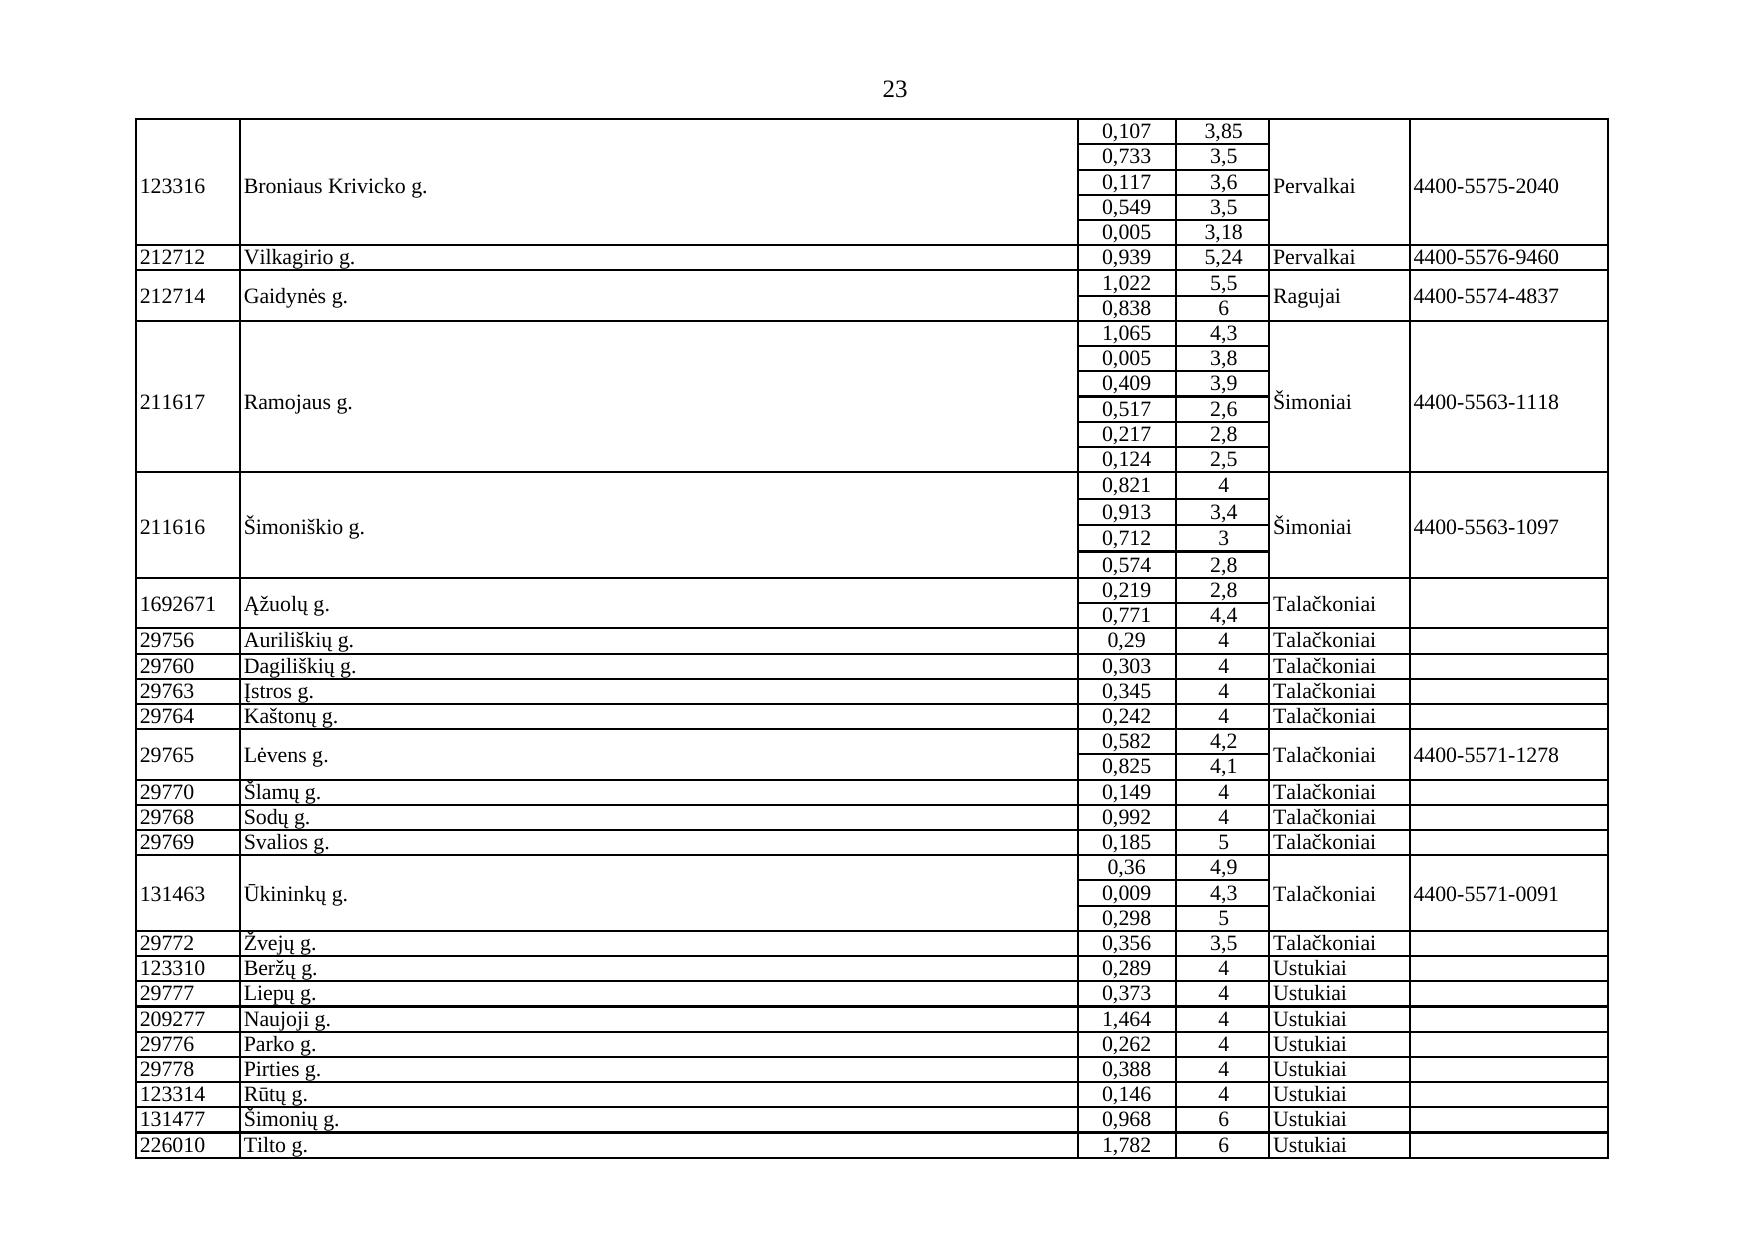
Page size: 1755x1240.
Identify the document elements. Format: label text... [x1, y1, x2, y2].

table_cell 212712 [137, 246, 239, 269]
table_cell 0,185 [1079, 831, 1175, 854]
table_cell 29772 [137, 932, 239, 955]
table_cell 4,9 [1177, 856, 1268, 879]
table_cell 4,2 [1177, 730, 1268, 753]
table_cell 0,217 [1079, 423, 1175, 446]
table_cell 212714 [137, 271, 239, 320]
table_cell Šlamų g. [241, 781, 1077, 804]
table_cell Lėvens g. [241, 730, 1077, 778]
table_cell 3,6 [1177, 171, 1268, 194]
table_cell 4 [1177, 957, 1268, 980]
table_cell Ramojaus g. [241, 322, 1077, 471]
table_cell Parko g. [241, 1033, 1077, 1056]
table_cell Talačkoniai [1270, 579, 1409, 627]
table_cell 0,838 [1079, 297, 1175, 320]
table_cell 2,5 [1177, 448, 1268, 471]
table_cell 1,065 [1079, 322, 1175, 345]
table_cell [1411, 1008, 1607, 1031]
table_cell 29769 [137, 831, 239, 854]
table_cell 6 [1177, 1108, 1268, 1131]
table_cell Talačkoniai [1270, 655, 1409, 678]
table_cell 6 [1177, 297, 1268, 320]
table_cell 0,36 [1079, 856, 1175, 879]
table_cell 0,005 [1079, 347, 1175, 370]
table_cell Dagiliškių g. [241, 655, 1077, 678]
table_cell [1411, 705, 1607, 728]
table_cell 0,821 [1079, 473, 1175, 497]
table_cell 0,771 [1079, 604, 1175, 627]
table_cell 4400-5563-1118 [1411, 322, 1607, 471]
table_cell Liepų g. [241, 982, 1077, 1005]
table_cell 1,782 [1079, 1134, 1175, 1157]
table_cell 3 [1177, 526, 1268, 550]
table_cell Gaidynės g. [241, 271, 1077, 320]
table_cell 4400-5574-4837 [1411, 271, 1607, 320]
table_cell 3,5 [1177, 145, 1268, 168]
table_cell [1411, 1058, 1607, 1081]
table_cell 0,009 [1079, 881, 1175, 904]
table_cell 0,582 [1079, 730, 1175, 753]
table_cell [1411, 1033, 1607, 1056]
table_cell Talačkoniai [1270, 781, 1409, 804]
table_cell 29764 [137, 705, 239, 728]
table_cell 2,8 [1177, 423, 1268, 446]
table_cell 4 [1177, 1008, 1268, 1031]
table_cell 0,356 [1079, 932, 1175, 955]
table_cell 0,298 [1079, 907, 1175, 930]
table_cell [1411, 932, 1607, 955]
table_cell Šimonių g. [241, 1108, 1077, 1131]
table_cell 3,5 [1177, 932, 1268, 955]
table_cell Ustukiai [1270, 1008, 1409, 1031]
table_cell Šimoniai [1270, 322, 1409, 471]
table_cell 0,549 [1079, 196, 1175, 219]
table_cell 131477 [137, 1108, 239, 1131]
table_cell 0,913 [1079, 500, 1175, 524]
table_cell 0,968 [1079, 1108, 1175, 1131]
table_cell Beržų g. [241, 957, 1077, 980]
table_cell Talačkoniai [1270, 680, 1409, 703]
table_cell 4400-5571-0091 [1411, 856, 1607, 930]
table_cell [1411, 806, 1607, 829]
table_cell [1411, 982, 1607, 1005]
table_cell 131463 [137, 856, 239, 930]
table_cell 5 [1177, 831, 1268, 854]
table_cell 4 [1177, 655, 1268, 678]
table_cell 0,124 [1079, 448, 1175, 471]
table_cell Sodų g. [241, 806, 1077, 829]
table_cell 29770 [137, 781, 239, 804]
table_cell 0,388 [1079, 1058, 1175, 1081]
table_cell 0,219 [1079, 579, 1175, 602]
table_cell [1411, 655, 1607, 678]
table_cell Ustukiai [1270, 1108, 1409, 1131]
table_cell 0,149 [1079, 781, 1175, 804]
table_cell Žvejų g. [241, 932, 1077, 955]
table_cell 0,345 [1079, 680, 1175, 703]
table_cell 0,005 [1079, 221, 1175, 244]
table_cell 3,5 [1177, 196, 1268, 219]
table_cell 0,517 [1079, 398, 1175, 421]
table_cell 4 [1177, 1058, 1268, 1081]
table_cell 29768 [137, 806, 239, 829]
table_cell [1411, 781, 1607, 804]
table_cell 3,4 [1177, 500, 1268, 524]
table_cell [1411, 957, 1607, 980]
table_cell Talačkoniai [1270, 856, 1409, 930]
table_cell 0,242 [1079, 705, 1175, 728]
table_cell Talačkoniai [1270, 831, 1409, 854]
table_cell Šimoniai [1270, 473, 1409, 577]
table_cell 0,712 [1079, 526, 1175, 550]
table_cell [1411, 1083, 1607, 1106]
table_cell [1411, 1108, 1607, 1131]
table_cell Svalios g. [241, 831, 1077, 854]
table_cell 3,9 [1177, 372, 1268, 395]
table_cell Ūkininkų g. [241, 856, 1077, 930]
table_cell 4400-5576-9460 [1411, 246, 1607, 269]
table_cell 0,825 [1079, 755, 1175, 778]
table_cell Talačkoniai [1270, 932, 1409, 955]
table_cell 3,8 [1177, 347, 1268, 370]
table_cell 4 [1177, 629, 1268, 652]
table_cell Ustukiai [1270, 1033, 1409, 1056]
table_cell 29760 [137, 655, 239, 678]
table_cell Auriliškių g. [241, 629, 1077, 652]
table_cell 0,409 [1079, 372, 1175, 395]
table_cell 4 [1177, 680, 1268, 703]
table_cell 0,107 [1079, 120, 1175, 143]
table_cell 4 [1177, 781, 1268, 804]
table_cell [1411, 831, 1607, 854]
table_cell 6 [1177, 1134, 1268, 1157]
table_cell 4 [1177, 1033, 1268, 1056]
table_cell Pervalkai [1270, 246, 1409, 269]
table_cell 0,262 [1079, 1033, 1175, 1056]
table_cell 0,373 [1079, 982, 1175, 1005]
table_cell 0,146 [1079, 1083, 1175, 1106]
table_cell 4 [1177, 705, 1268, 728]
table_cell 123316 [137, 120, 239, 244]
table_cell Talačkoniai [1270, 629, 1409, 652]
table_cell 3,18 [1177, 221, 1268, 244]
table_cell 29763 [137, 680, 239, 703]
table_cell Ustukiai [1270, 1058, 1409, 1081]
table_cell 0,939 [1079, 246, 1175, 269]
table_cell 211617 [137, 322, 239, 471]
table_cell 0,992 [1079, 806, 1175, 829]
table_cell 4,1 [1177, 755, 1268, 778]
table_cell 1,022 [1079, 271, 1175, 294]
table_cell Vilkagirio g. [241, 246, 1077, 269]
table_cell 29778 [137, 1058, 239, 1081]
table_cell 4,3 [1177, 322, 1268, 345]
table_cell 4400-5571-1278 [1411, 730, 1607, 778]
table_cell Ragujai [1270, 271, 1409, 320]
table_cell 29777 [137, 982, 239, 1005]
table_cell 211616 [137, 473, 239, 577]
table_cell 4 [1177, 982, 1268, 1005]
table_cell 209277 [137, 1008, 239, 1031]
table_cell 123314 [137, 1083, 239, 1106]
table_cell 5 [1177, 907, 1268, 930]
table_cell 226010 [137, 1134, 239, 1157]
table_cell 4 [1177, 1083, 1268, 1106]
table_cell 0,289 [1079, 957, 1175, 980]
table_cell 2,8 [1177, 553, 1268, 577]
table_cell Pervalkai [1270, 120, 1409, 244]
table_cell 0,29 [1079, 629, 1175, 652]
table_cell 1,464 [1079, 1008, 1175, 1031]
table_cell Pirties g. [241, 1058, 1077, 1081]
table_cell Ustukiai [1270, 957, 1409, 980]
table_cell Broniaus Krivicko g. [241, 120, 1077, 244]
table_cell [1411, 680, 1607, 703]
table_cell Ąžuolų g. [241, 579, 1077, 627]
table_cell [1411, 579, 1607, 627]
table_cell Ustukiai [1270, 982, 1409, 1005]
table_cell 4400-5575-2040 [1411, 120, 1607, 244]
table_cell Talačkoniai [1270, 705, 1409, 728]
table_cell 3,85 [1177, 120, 1268, 143]
table_cell Tilto g. [241, 1134, 1077, 1157]
table_cell 4 [1177, 473, 1268, 497]
table_cell 4,3 [1177, 881, 1268, 904]
table_cell 29756 [137, 629, 239, 652]
table_cell 0,303 [1079, 655, 1175, 678]
table_cell 29765 [137, 730, 239, 778]
table_cell Kaštonų g. [241, 705, 1077, 728]
table_cell Naujoji g. [241, 1008, 1077, 1031]
table_cell Talačkoniai [1270, 806, 1409, 829]
table_cell Šimoniškio g. [241, 473, 1077, 577]
table_cell 1692671 [137, 579, 239, 627]
table_cell 4 [1177, 806, 1268, 829]
table_cell Įstros g. [241, 680, 1077, 703]
table_cell 5,5 [1177, 271, 1268, 294]
table_cell Ustukiai [1270, 1083, 1409, 1106]
table_cell 2,6 [1177, 398, 1268, 421]
table_cell 2,8 [1177, 579, 1268, 602]
table_cell 4400-5563-1097 [1411, 473, 1607, 577]
table_cell Rūtų g. [241, 1083, 1077, 1106]
table_cell 29776 [137, 1033, 239, 1056]
table_cell 4,4 [1177, 604, 1268, 627]
table_cell 0,574 [1079, 553, 1175, 577]
table_cell [1411, 629, 1607, 652]
table_cell [1411, 1134, 1607, 1157]
table_cell Talačkoniai [1270, 730, 1409, 778]
table_cell 5,24 [1177, 246, 1268, 269]
table_cell 0,117 [1079, 171, 1175, 194]
table_cell Ustukiai [1270, 1134, 1409, 1157]
table_cell 0,733 [1079, 145, 1175, 168]
table_cell 123310 [137, 957, 239, 980]
